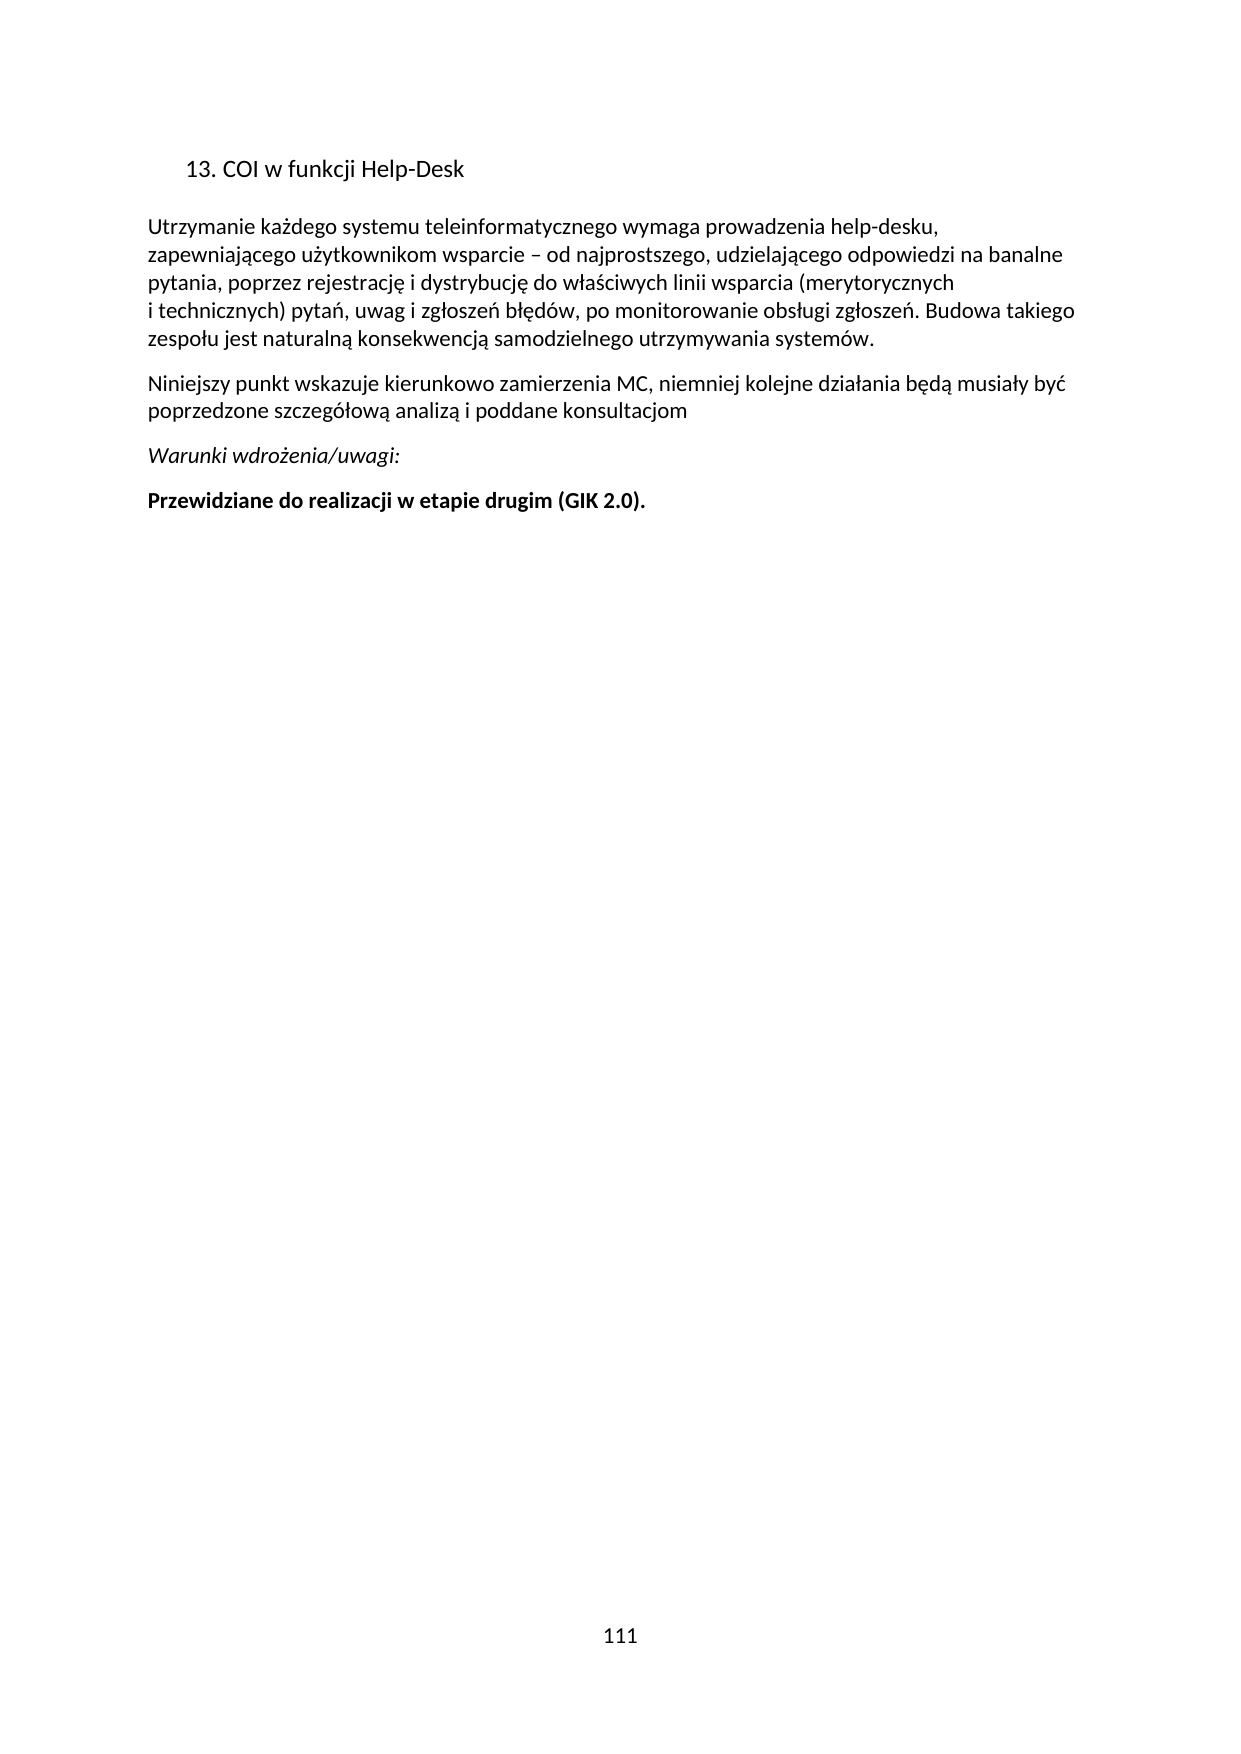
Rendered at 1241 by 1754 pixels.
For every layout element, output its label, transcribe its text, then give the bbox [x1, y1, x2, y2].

text Warunki wdrożenia/uwagi: [148, 441, 1093, 469]
text Przewidziane do realizacji w etapie drugim (GIK 2.0). [148, 486, 1093, 514]
text Niniejszy punkt wskazuje kierunkowo zamierzenia MC, niemniej kolejne działania będą musiały być poprzedzone szczegółową analizą i poddane konsultacjom [148, 369, 1093, 425]
text Utrzymanie każdego systemu teleinformatycznego wymaga prowadzenia help-desku, zapewniającego użytkownikom wsparcie – od najprostszego, udzielającego odpowiedzi na banalne pytania, poprzez rejestrację i dystrybucję do właściwych linii wsparcia (merytorycznych i technicznych) pytań, uwag i zgłoszeń błędów, po monitorowanie obsługi zgłoszeń. Budowa takiego zespołu jest naturalną konsekwencją samodzielnego utrzymywania systemów. [148, 212, 1093, 352]
list COI w funkcji Help-Desk [185, 153, 1093, 184]
